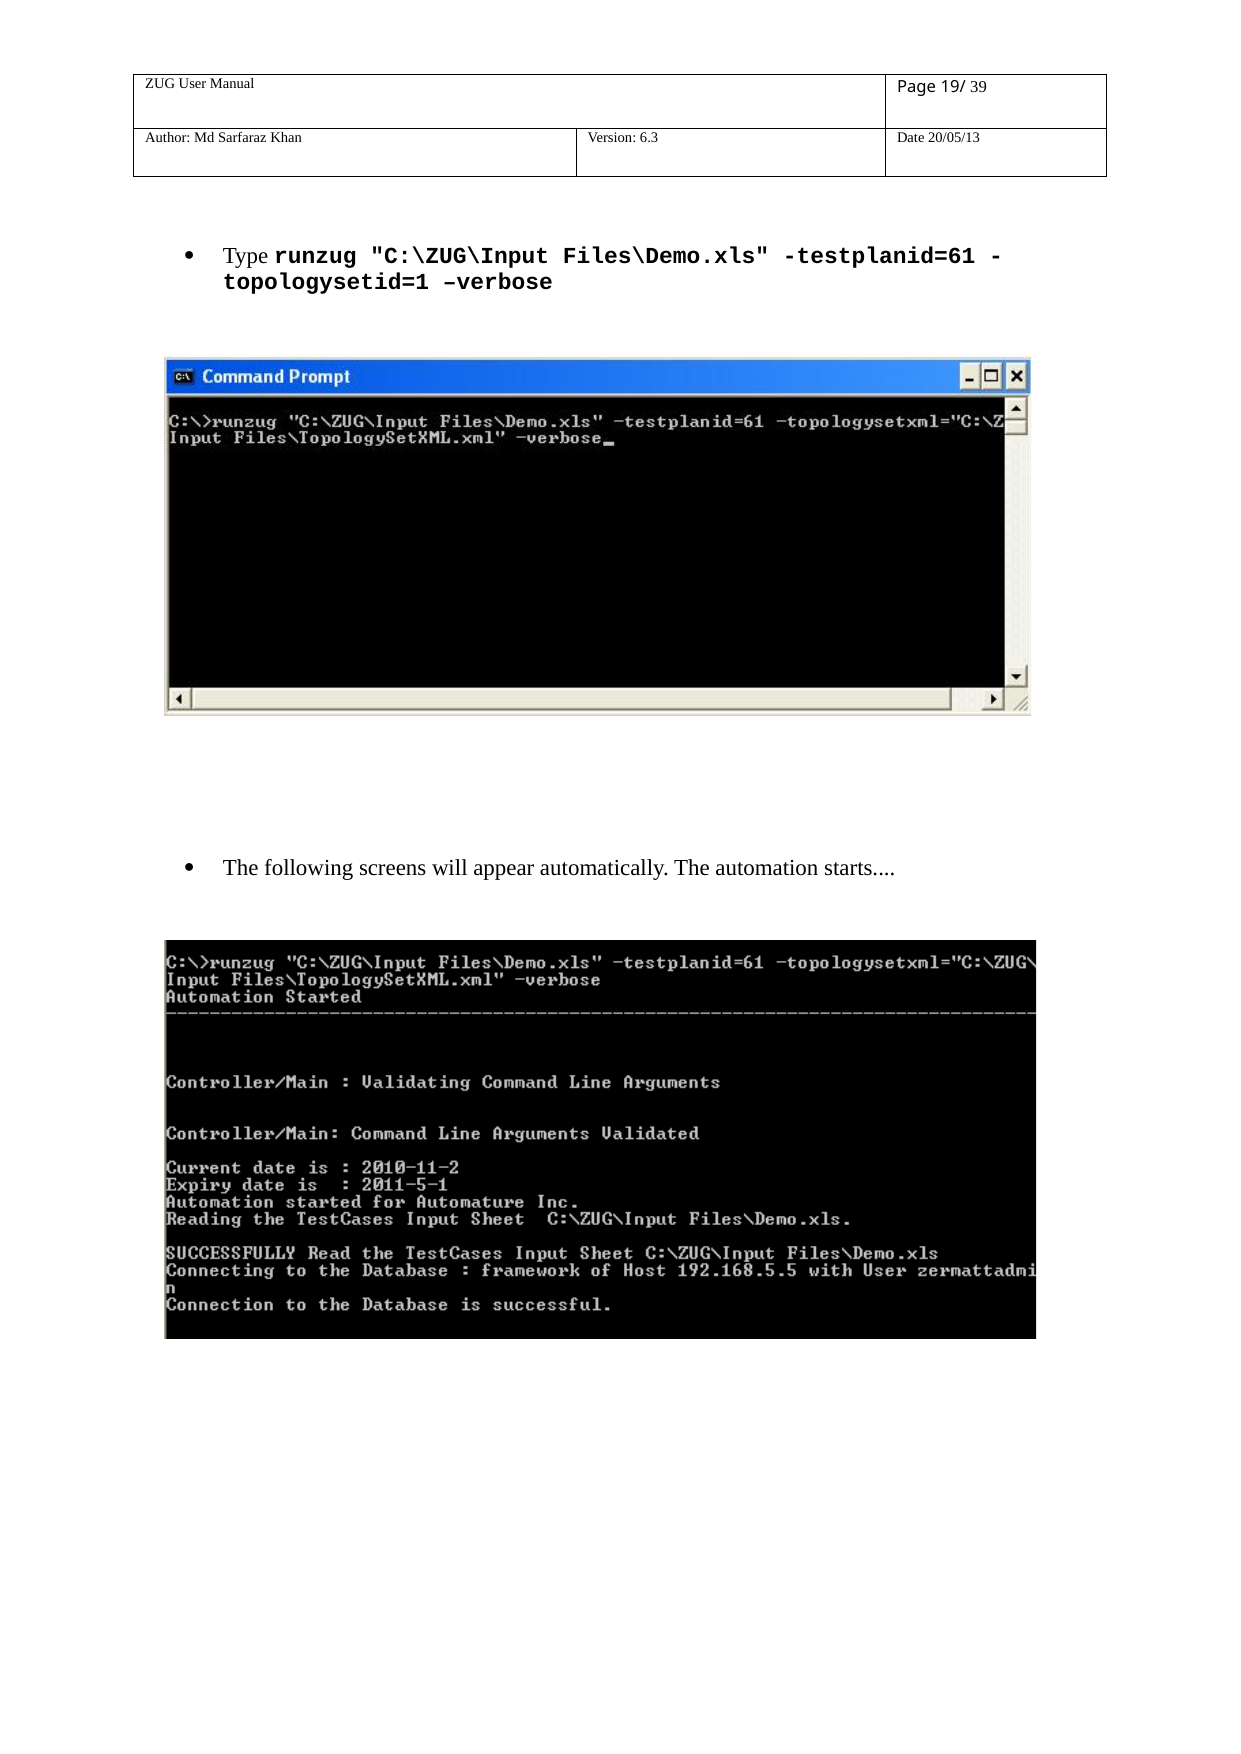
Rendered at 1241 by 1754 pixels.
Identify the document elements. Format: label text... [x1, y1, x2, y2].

list Type runzug "C:\ZUG\Input Files\Demo.xls" -testplanid=61 -topologysetid=1 –verbose [185, 242, 1092, 296]
picture [164, 356, 1032, 716]
list The following screens will appear automatically. The automation starts.... [185, 854, 1092, 880]
picture [164, 940, 1037, 1339]
